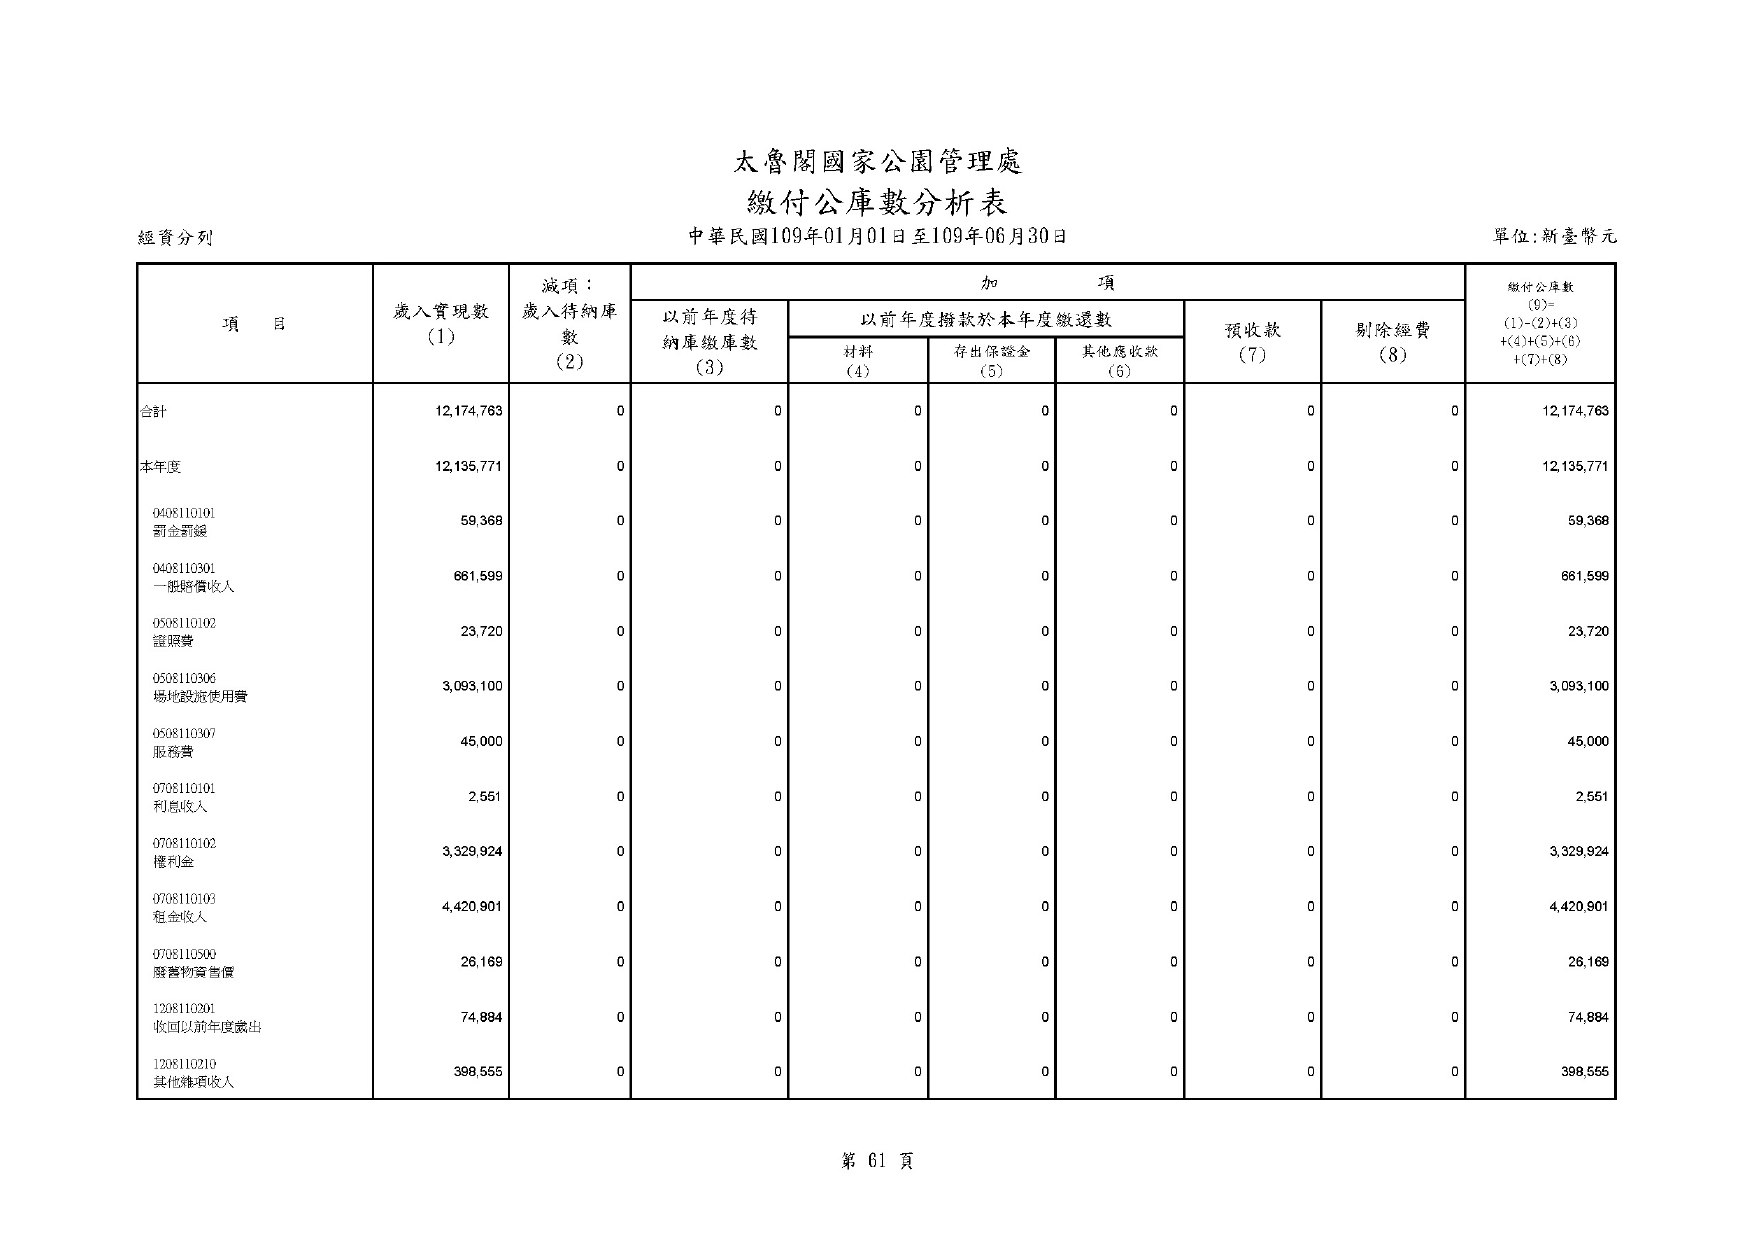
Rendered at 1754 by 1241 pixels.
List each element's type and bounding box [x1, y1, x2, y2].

picture [59, 59, 1695, 1216]
